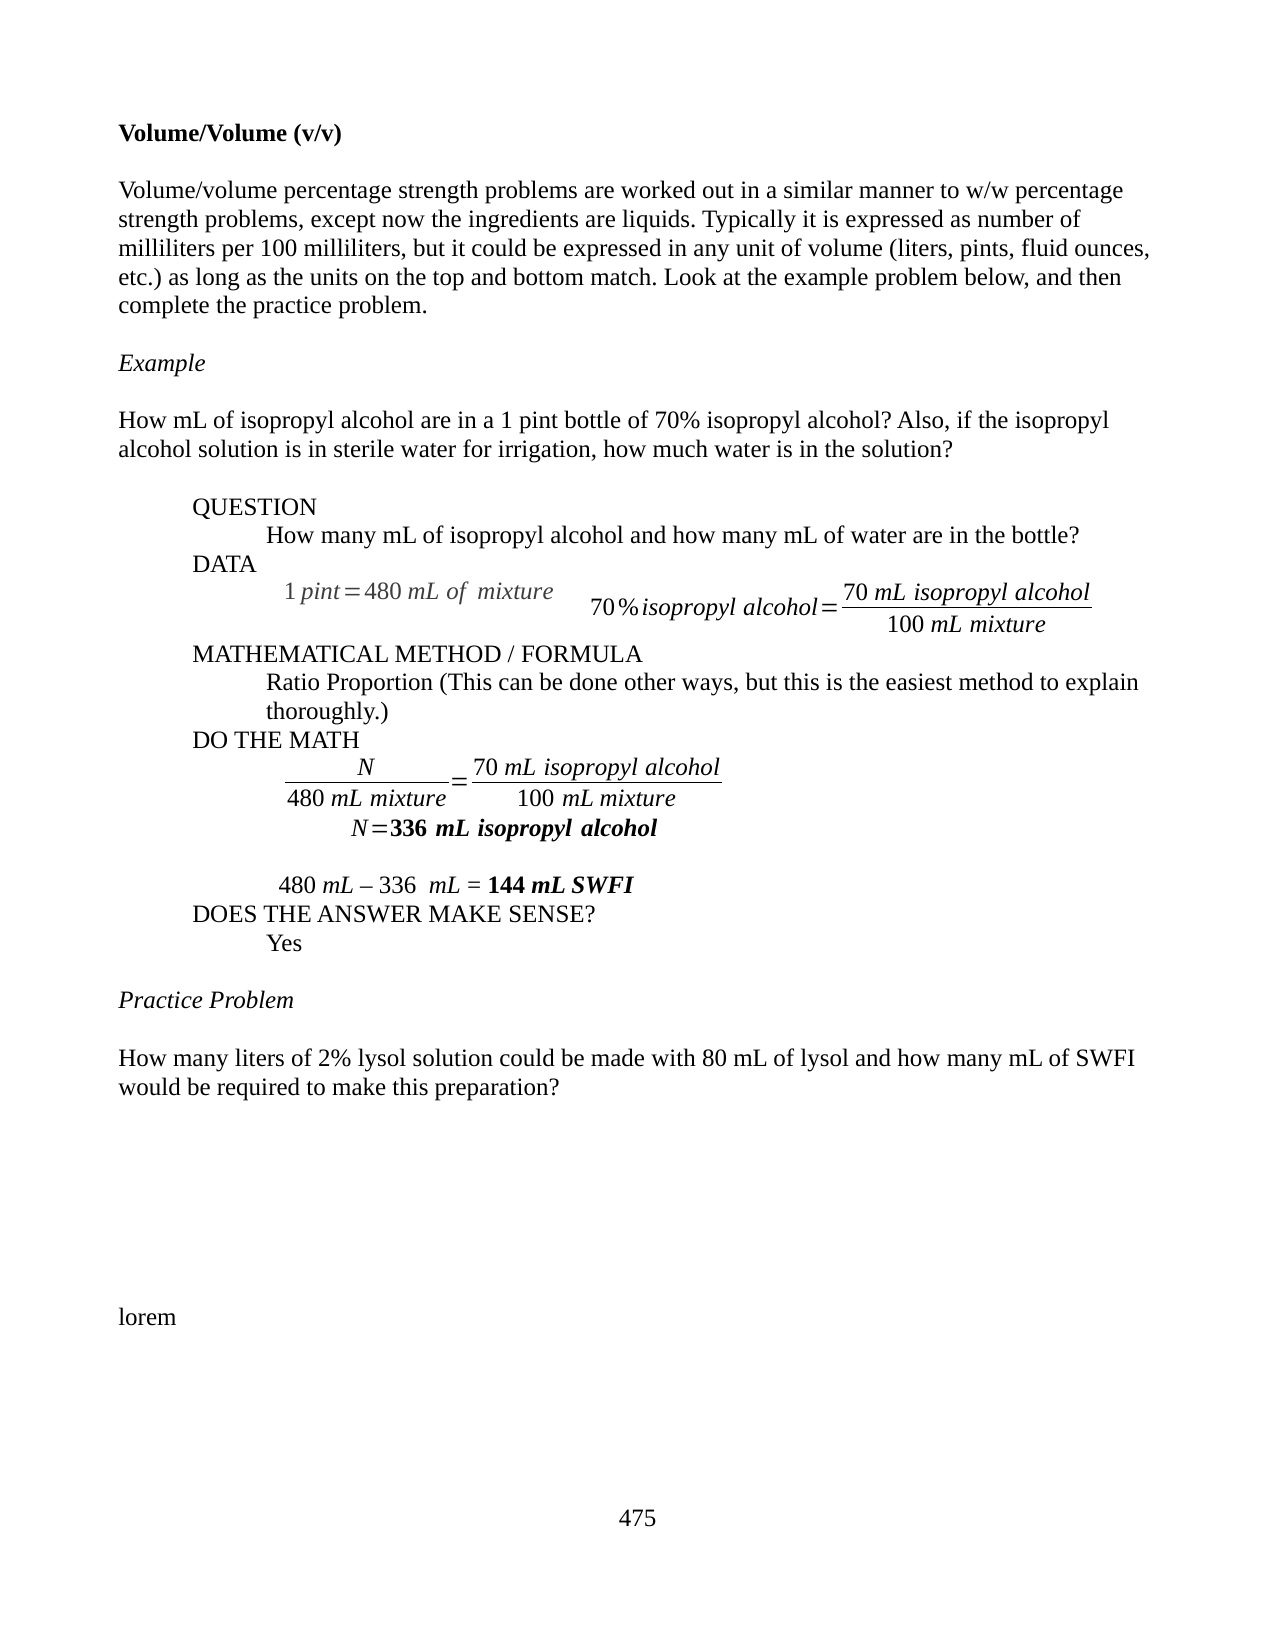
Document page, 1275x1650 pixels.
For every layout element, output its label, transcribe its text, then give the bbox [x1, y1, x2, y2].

text Ratio Proportion (This can be done other ways, but this is the easiest method to explain thoroughly.) [266, 667, 1157, 725]
text DOES THE ANSWER MAKE SENSE? [192, 899, 1157, 928]
text DATA [192, 549, 1157, 578]
text 480 mL – 336 mL = 144 mL SWFI [266, 870, 1157, 899]
text Yes [266, 928, 1157, 957]
text Practice Problem [118, 985, 1157, 1014]
text MATHEMATICAL METHOD / FORMULA [192, 639, 1157, 667]
text lorem [118, 1302, 1157, 1330]
text How mL of isopropyl alcohol are in a 1 pint bottle of 70% isopropyl alcohol? Also, if the isopropyl alcohol solution is in sterile water for irrigation, how much water is in the solution? [118, 406, 1157, 463]
text How many liters of 2% lysol solution could be made with 80 mL of lysol and how many mL of SWFI would be required to make this preparation? [118, 1043, 1157, 1100]
text DO THE MATH [192, 725, 1157, 754]
text Volume/Volume (v/v) [118, 118, 1157, 147]
text QUESTION [192, 492, 1157, 521]
text How many mL of isopropyl alcohol and how many mL of water are in the bottle? [266, 521, 1157, 549]
text Example [118, 348, 1157, 377]
text Volume/volume percentage strength problems are worked out in a similar manner to w/w percentage strength problems, except now the ingredients are liquids. Typically it is expressed as number of milliliters per 100 milliliters, but it could be expressed in any unit of volume (liters, pints, fluid ounces, etc.) as long as the units on the top and bottom match. Look at the example problem below, and then complete the practice problem. [118, 176, 1157, 319]
